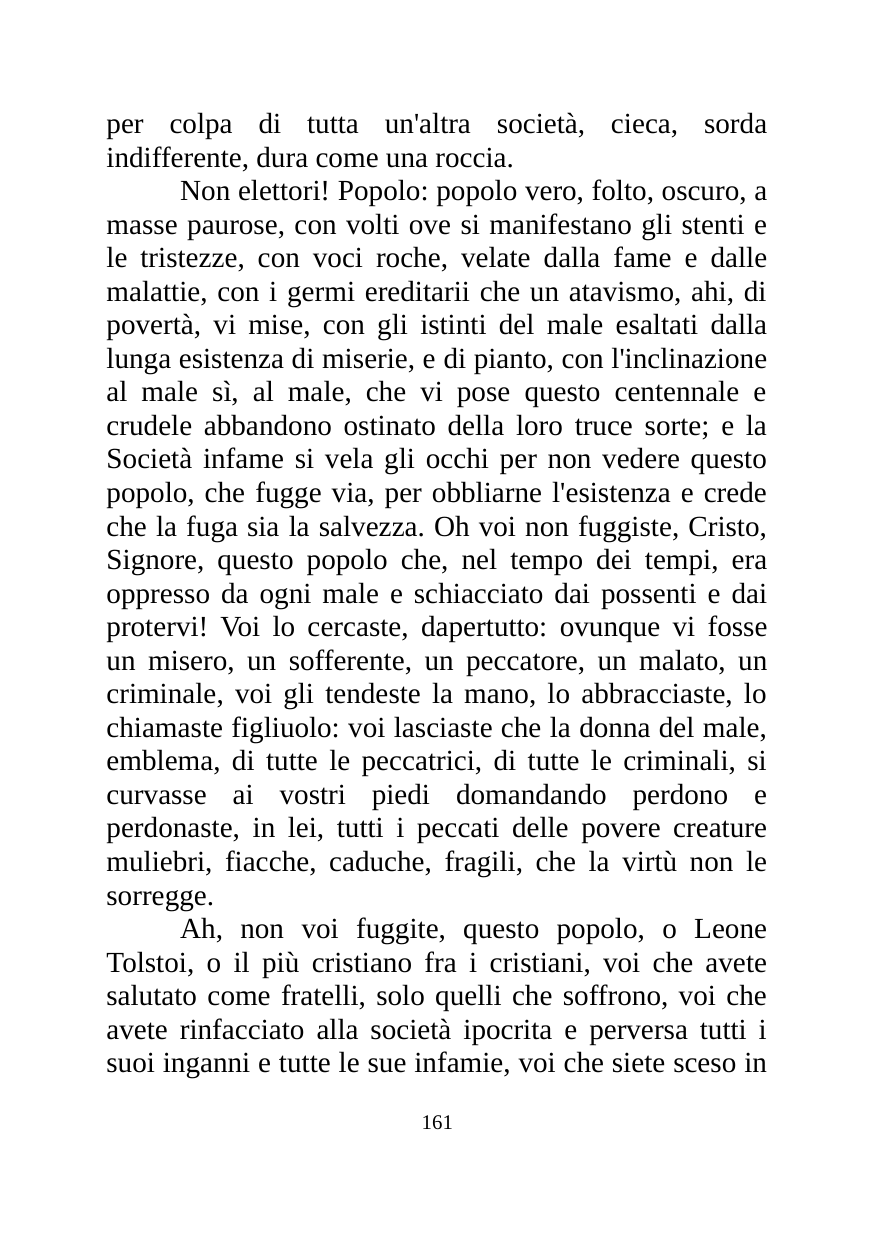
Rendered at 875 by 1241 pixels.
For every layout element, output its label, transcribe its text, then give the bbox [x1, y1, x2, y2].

text per colpa di tutta un'altra società, cieca, sorda indifferente, dura come una roccia. [106, 106, 768, 173]
text Ah, non voi fuggite, questo popolo, o Leone Tolstoi, o il più cristiano fra i cristiani, voi che avete salutato come fratelli, solo quelli che soffrono, voi che avete rinfacciato alla società ipocrita e perversa tutti i suoi inganni e tutte le sue infamie, voi che siete sceso in [106, 911, 768, 1079]
text Non elettori! Popolo: popolo vero, folto, oscuro, a masse paurose, con volti ove si manifestano gli stenti e le tristezze, con voci roche, velate dalla fame e dalle malattie, con i germi ereditarii che un atavismo, ahi, di povertà, vi mise, con gli istinti del male esaltati dalla lunga esistenza di miserie, e di pianto, con l'inclinazione al male sì, al male, che vi pose questo centennale e crudele abbandono ostinato della loro truce sorte; e la Società infame si vela gli occhi per non vedere questo popolo, che fugge via, per obbliarne l'esistenza e crede che la fuga sia la salvezza. Oh voi non fuggiste, Cristo, Signore, questo popolo che, nel tempo dei tempi, era oppresso da ogni male e schiacciato dai possenti e dai protervi! Voi lo cercaste, dapertutto: ovunque vi fosse un misero, un sofferente, un peccatore, un malato, un criminale, voi gli tendeste la mano, lo abbracciaste, lo chiamaste figliuolo: voi lasciaste che la donna del male, emblema, di tutte le peccatrici, di tutte le criminali, si curvasse ai vostri piedi domandando perdono e perdonaste, in lei, tutti i peccati delle povere creature muliebri, fiacche, caduche, fragili, che la virtù non le sorregge. [106, 173, 768, 911]
